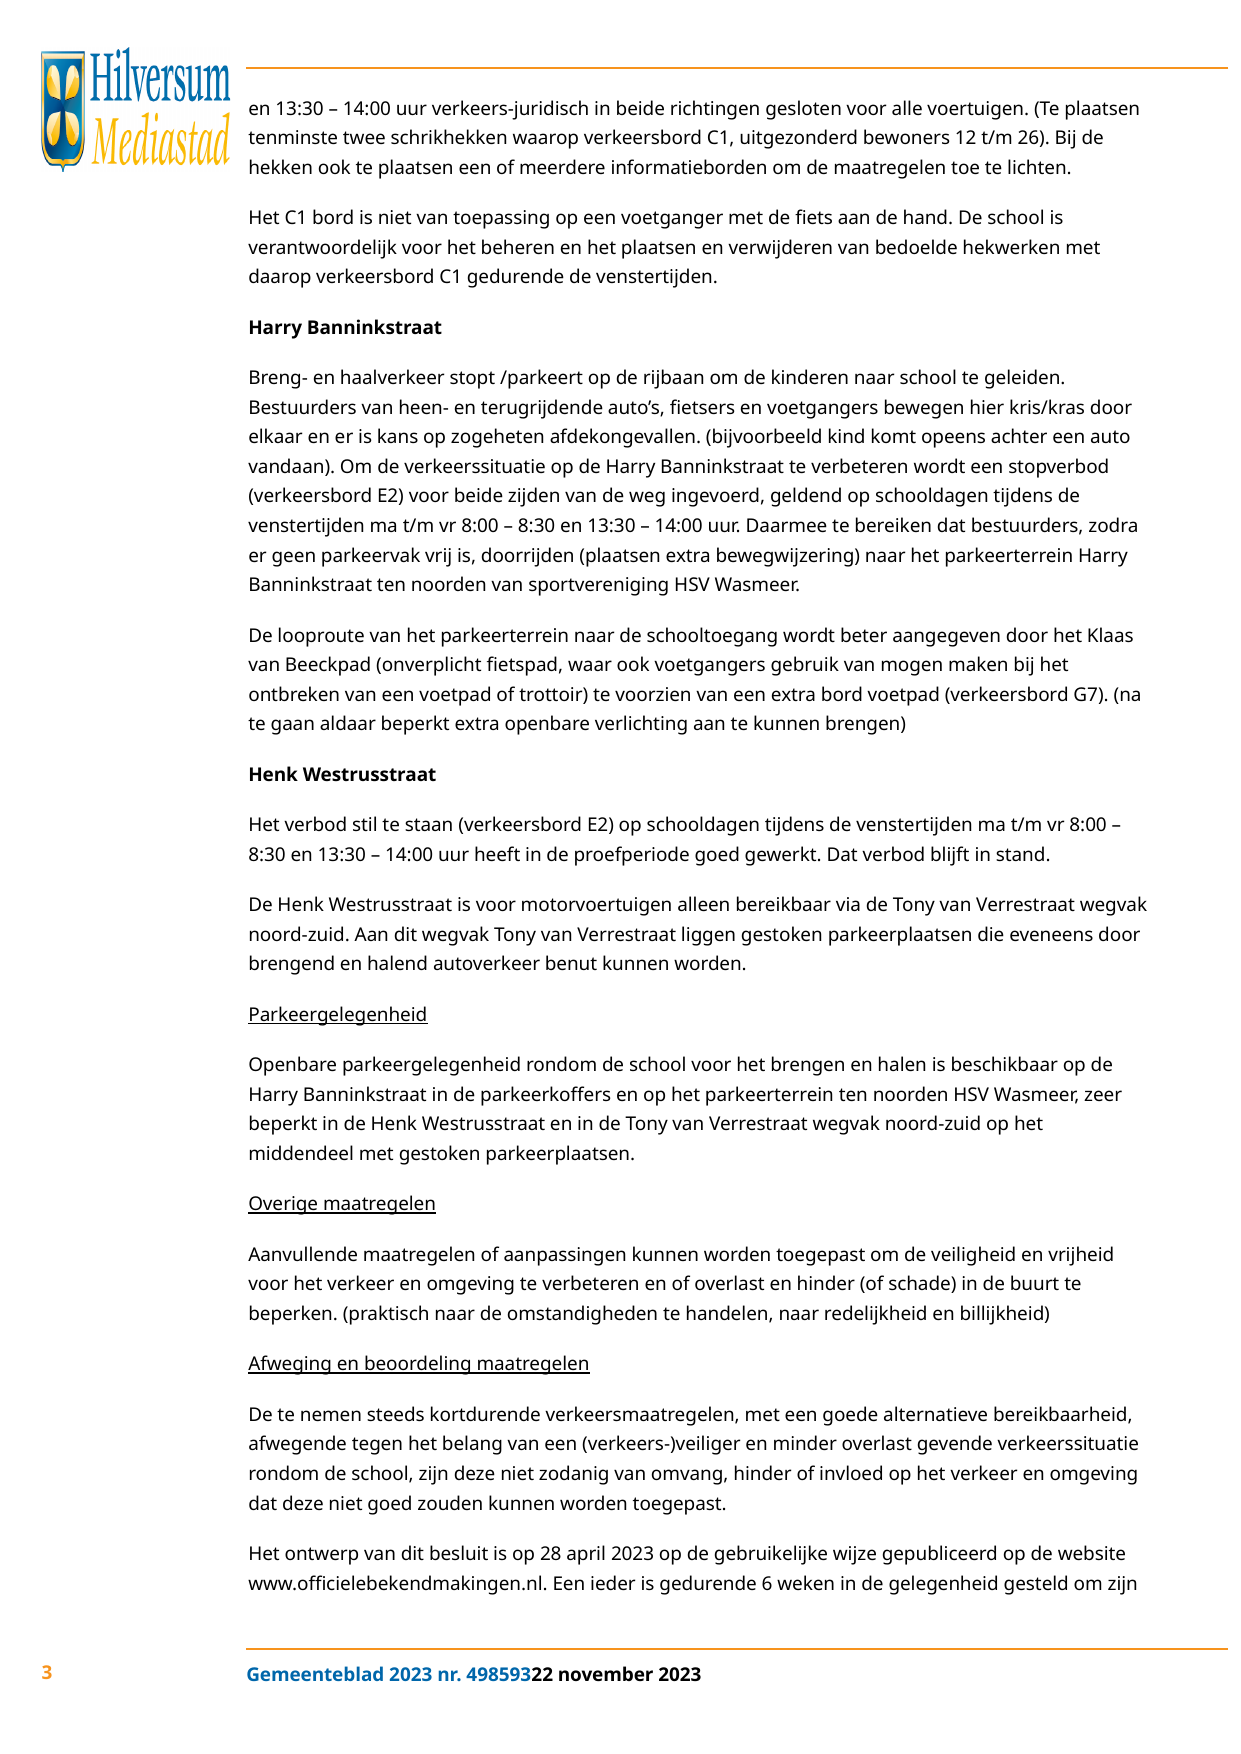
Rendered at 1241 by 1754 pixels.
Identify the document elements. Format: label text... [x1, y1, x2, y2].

text De te nemen steeds kortdurende verkeersmaatregelen, met een goede alternatieve bereikbaarheid, afwegende tegen het belang van een (verkeers-)veiliger en minder overlast gevende verkeerssituatie rondom de school, zijn deze niet zodanig van omvang, hinder of invloed op het verkeer en omgeving dat deze niet goed zouden kunnen worden toegepast. [248, 1401, 1152, 1516]
text Parkeergelegenheid [248, 1001, 1152, 1027]
text Breng- en haalverkeer stopt /parkeert op de rijbaan om de kinderen naar school te geleiden. Bestuurders van heen- en terugrijdende auto’s, fietsers en voetgangers bewegen hier kris/kras door elkaar en er is kans op zogeheten afdekongevallen. (bijvoorbeeld kind komt opeens achter een auto vandaan). Om de verkeerssituatie op de Harry Banninkstraat te verbeteren wordt een stopverbod (verkeersbord E2) voor beide zijden van de weg ingevoerd, geldend op schooldagen tijdens de venstertijden ma t/m vr 8:00 – 8:30 en 13:30 – 14:00 uur. Daarmee te bereiken dat bestuurders, zodra er geen parkeervak vrij is, doorrijden (plaatsen extra bewegwijzering) naar het parkeerterrein Harry Banninkstraat ten noorden van sportvereniging HSV Wasmeer. [248, 364, 1152, 597]
text Het C1 bord is niet van toepassing op een voetganger met de fiets aan de hand. De school is verantwoordelijk voor het beheren en het plaatsen en verwijderen van bedoelde hekwerken met daarop verkeersbord C1 gedurende de venstertijden. [248, 204, 1152, 289]
picture [41, 47, 231, 172]
text Overige maatregelen [248, 1191, 1152, 1216]
text Afweging en beoordeling maatregelen [248, 1351, 1152, 1376]
text De Henk Westrusstraat is voor motorvoertuigen alleen bereikbaar via de Tony van Verrestraat wegvak noord-zuid. Aan dit wegvak Tony van Verrestraat liggen gestoken parkeerplaatsen die eveneens door brengend en halend autoverkeer benut kunnen worden. [248, 891, 1152, 976]
text en 13:30 – 14:00 uur verkeers-juridisch in beide richtingen gesloten voor alle voertuigen. (Te plaatsen tenminste twee schrikhekken waarop verkeersbord C1, uitgezonderd bewoners 12 t/m 26). Bij de hekken ook te plaatsen een of meerdere informatieborden om de maatregelen toe te lichten. [248, 95, 1152, 180]
text Aanvullende maatregelen of aanpassingen kunnen worden toegepast om de veiligheid en vrijheid voor het verkeer en omgeving te verbeteren en of overlast en hinder (of schade) in de buurt te beperken. (praktisch naar de omstandigheden te handelen, naar redelijkheid en billijkheid) [248, 1241, 1152, 1326]
text Het ontwerp van dit besluit is op 28 april 2023 op de gebruikelijke wijze gepubliceerd op de website www.officielebekendmakingen.nl. Een ieder is gedurende 6 weken in de gelegenheid gesteld om zijn [248, 1540, 1152, 1596]
text De looproute van het parkeerterrein naar de schooltoegang wordt beter aangegeven door het Klaas van Beeckpad (onverplicht fietspad, waar ook voetgangers gebruik van mogen maken bij het ontbreken van een voetpad of trottoir) te voorzien van een extra bord voetpad (verkeersbord G7). (na te gaan aldaar beperkt extra openbare verlichting aan te kunnen brengen) [248, 622, 1152, 736]
text Openbare parkeergelegenheid rondom de school voor het brengen en halen is beschikbaar op de Harry Banninkstraat in de parkeerkoffers en op het parkeerterrein ten noorden HSV Wasmeer, zeer beperkt in de Henk Westrusstraat en in de Tony van Verrestraat wegvak noord-zuid op het middendeel met gestoken parkeerplaatsen. [248, 1051, 1152, 1166]
text Harry Banninkstraat [248, 314, 1152, 340]
text Henk Westrusstraat [248, 761, 1152, 787]
text Het verbod stil te staan (verkeersbord E2) op schooldagen tijdens de venstertijden ma t/m vr 8:00 – 8:30 en 13:30 – 14:00 uur heeft in de proefperiode goed gewerkt. Dat verbod blijft in stand. [248, 811, 1152, 867]
